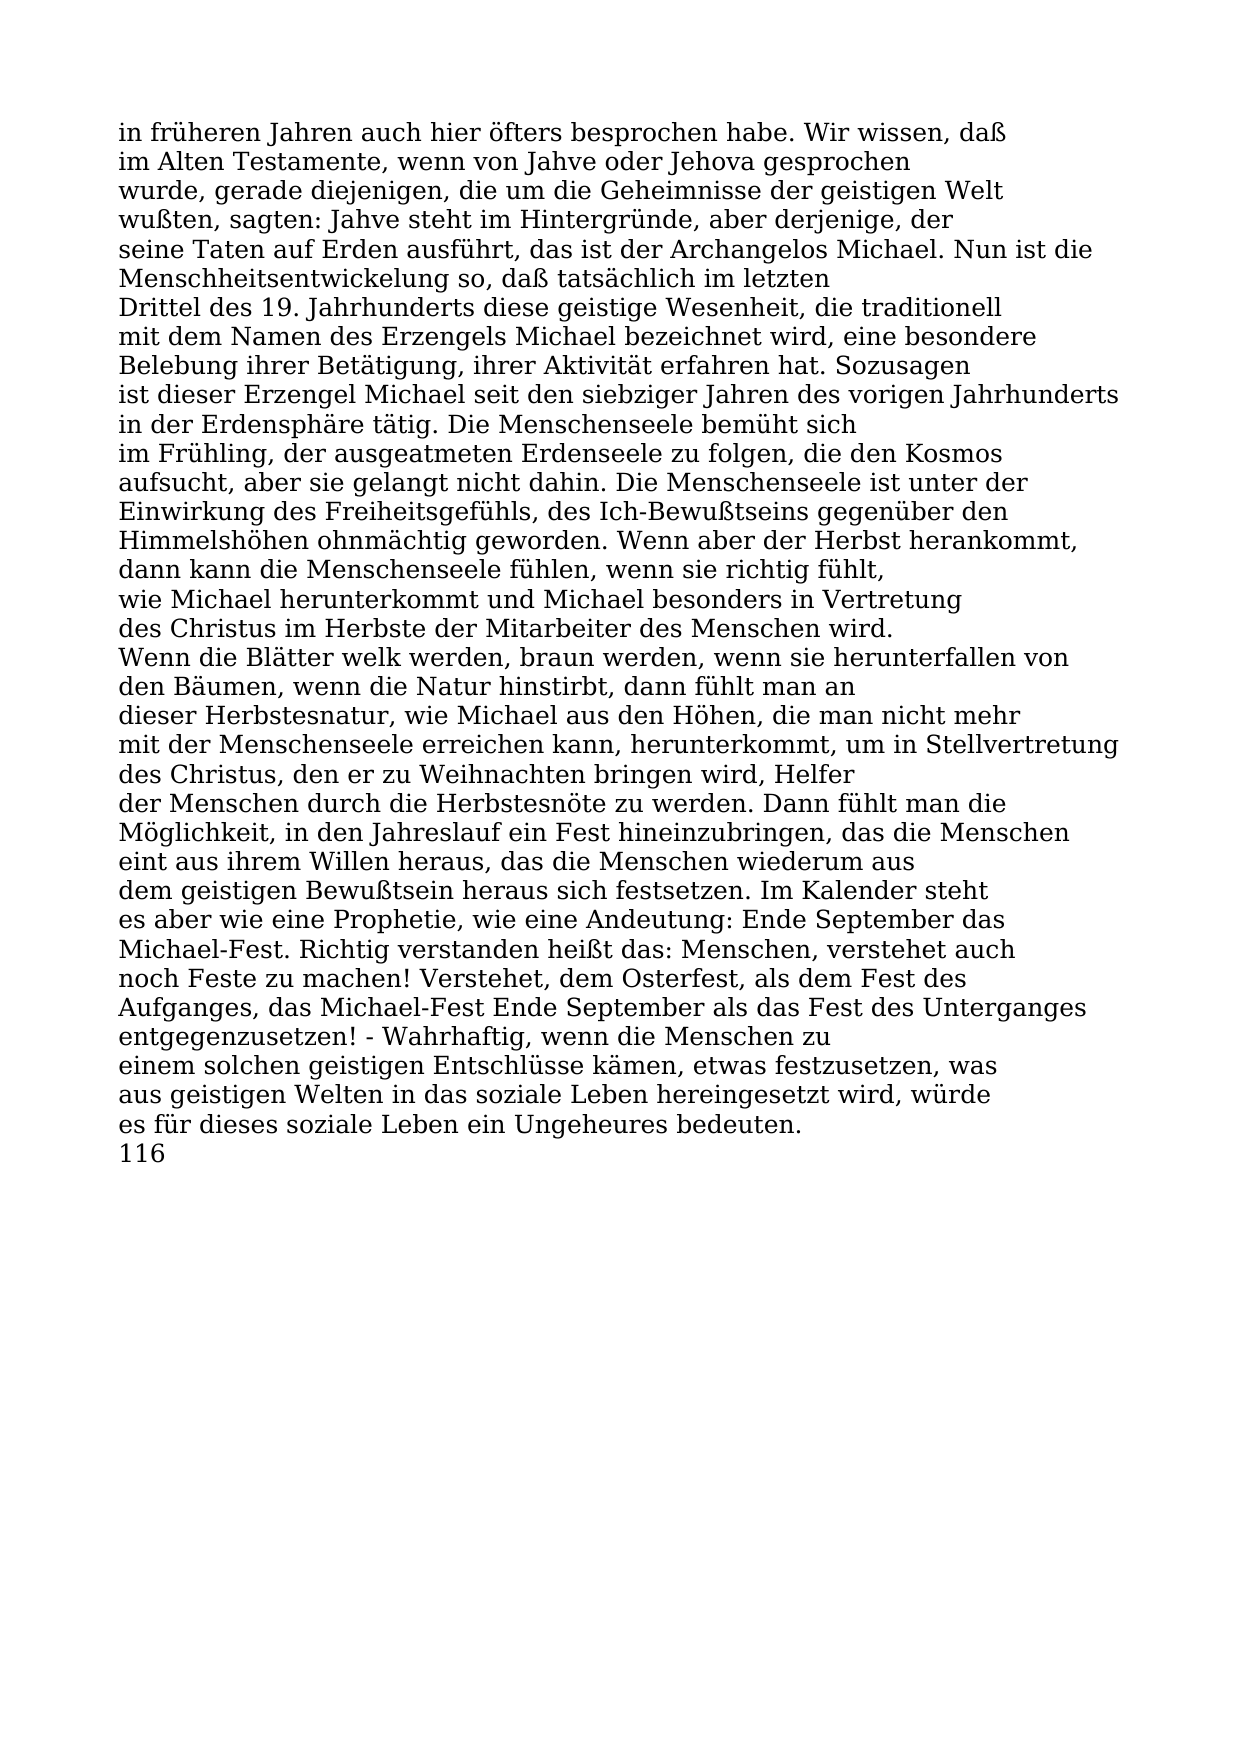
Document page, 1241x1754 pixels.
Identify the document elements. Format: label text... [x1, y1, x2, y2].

text Einwirkung des Freiheitsgefühls, des Ich-Bewußtseins gegenüber den [118, 497, 1122, 526]
text Drittel des 19. Jahrhunderts diese geistige Wesenheit, die traditionell [118, 293, 1122, 322]
text des Christus im Herbste der Mitarbeiter des Menschen wird. [118, 614, 1122, 643]
text einem solchen geistigen Entschlüsse kämen, etwas festzusetzen, was [118, 1051, 1122, 1081]
text 116 [118, 1139, 1122, 1168]
text aus geistigen Welten in das soziale Leben hereingesetzt wird, würde [118, 1081, 1122, 1110]
text wie Michael herunterkommt und Michael besonders in Vertretung [118, 585, 1122, 614]
text Aufganges, das Michael-Fest Ende September als das Fest des Unterganges entgegenzusetzen! - Wahrhaftig, wenn die Menschen zu [118, 993, 1122, 1051]
text es aber wie eine Prophetie, wie eine Andeutung: Ende September das [118, 906, 1122, 935]
text Himmelshöhen ohnmächtig geworden. Wenn aber der Herbst herankommt, dann kann die Menschenseele fühlen, wenn sie richtig fühlt, [118, 526, 1122, 585]
text Belebung ihrer Betätigung, ihrer Aktivität erfahren hat. Sozusagen [118, 351, 1122, 381]
text seine Taten auf Erden ausführt, das ist der Archangelos Michael. Nun ist die Menschheitsentwickelung so, daß tatsächlich im letzten [118, 235, 1122, 293]
text es für dieses soziale Leben ein Ungeheures bedeuten. [118, 1110, 1122, 1139]
text wurde, gerade diejenigen, die um die Geheimnisse der geistigen Welt [118, 176, 1122, 206]
text Möglichkeit, in den Jahreslauf ein Fest hineinzubringen, das die Menschen eint aus ihrem Willen heraus, das die Menschen wiederum aus [118, 818, 1122, 876]
text Michael-Fest. Richtig verstanden heißt das: Menschen, verstehet auch [118, 935, 1122, 964]
text Wenn die Blätter welk werden, braun werden, wenn sie herunterfallen von den Bäumen, wenn die Natur hinstirbt, dann fühlt man an [118, 643, 1122, 701]
text im Frühling, der ausgeatmeten Erdenseele zu folgen, die den Kosmos [118, 439, 1122, 468]
text mit der Menschenseele erreichen kann, herunterkommt, um in Stellvertretung des Christus, den er zu Weihnachten bringen wird, Helfer [118, 731, 1122, 789]
text der Menschen durch die Herbstesnöte zu werden. Dann fühlt man die [118, 789, 1122, 818]
text ist dieser Erzengel Michael seit den siebziger Jahren des vorigen Jahrhunderts in der Erdensphäre tätig. Die Menschenseele bemüht sich [118, 381, 1122, 439]
text aufsucht, aber sie gelangt nicht dahin. Die Menschenseele ist unter der [118, 468, 1122, 497]
text mit dem Namen des Erzengels Michael bezeichnet wird, eine besondere [118, 322, 1122, 351]
text dem geistigen Bewußtsein heraus sich festsetzen. Im Kalender steht [118, 876, 1122, 906]
text in früheren Jahren auch hier öfters besprochen habe. Wir wissen, daß [118, 118, 1122, 147]
text dieser Herbstesnatur, wie Michael aus den Höhen, die man nicht mehr [118, 701, 1122, 731]
text wußten, sagten: Jahve steht im Hintergründe, aber derjenige, der [118, 206, 1122, 235]
text noch Feste zu machen! Verstehet, dem Osterfest, als dem Fest des [118, 964, 1122, 993]
text im Alten Testamente, wenn von Jahve oder Jehova gesprochen [118, 147, 1122, 176]
